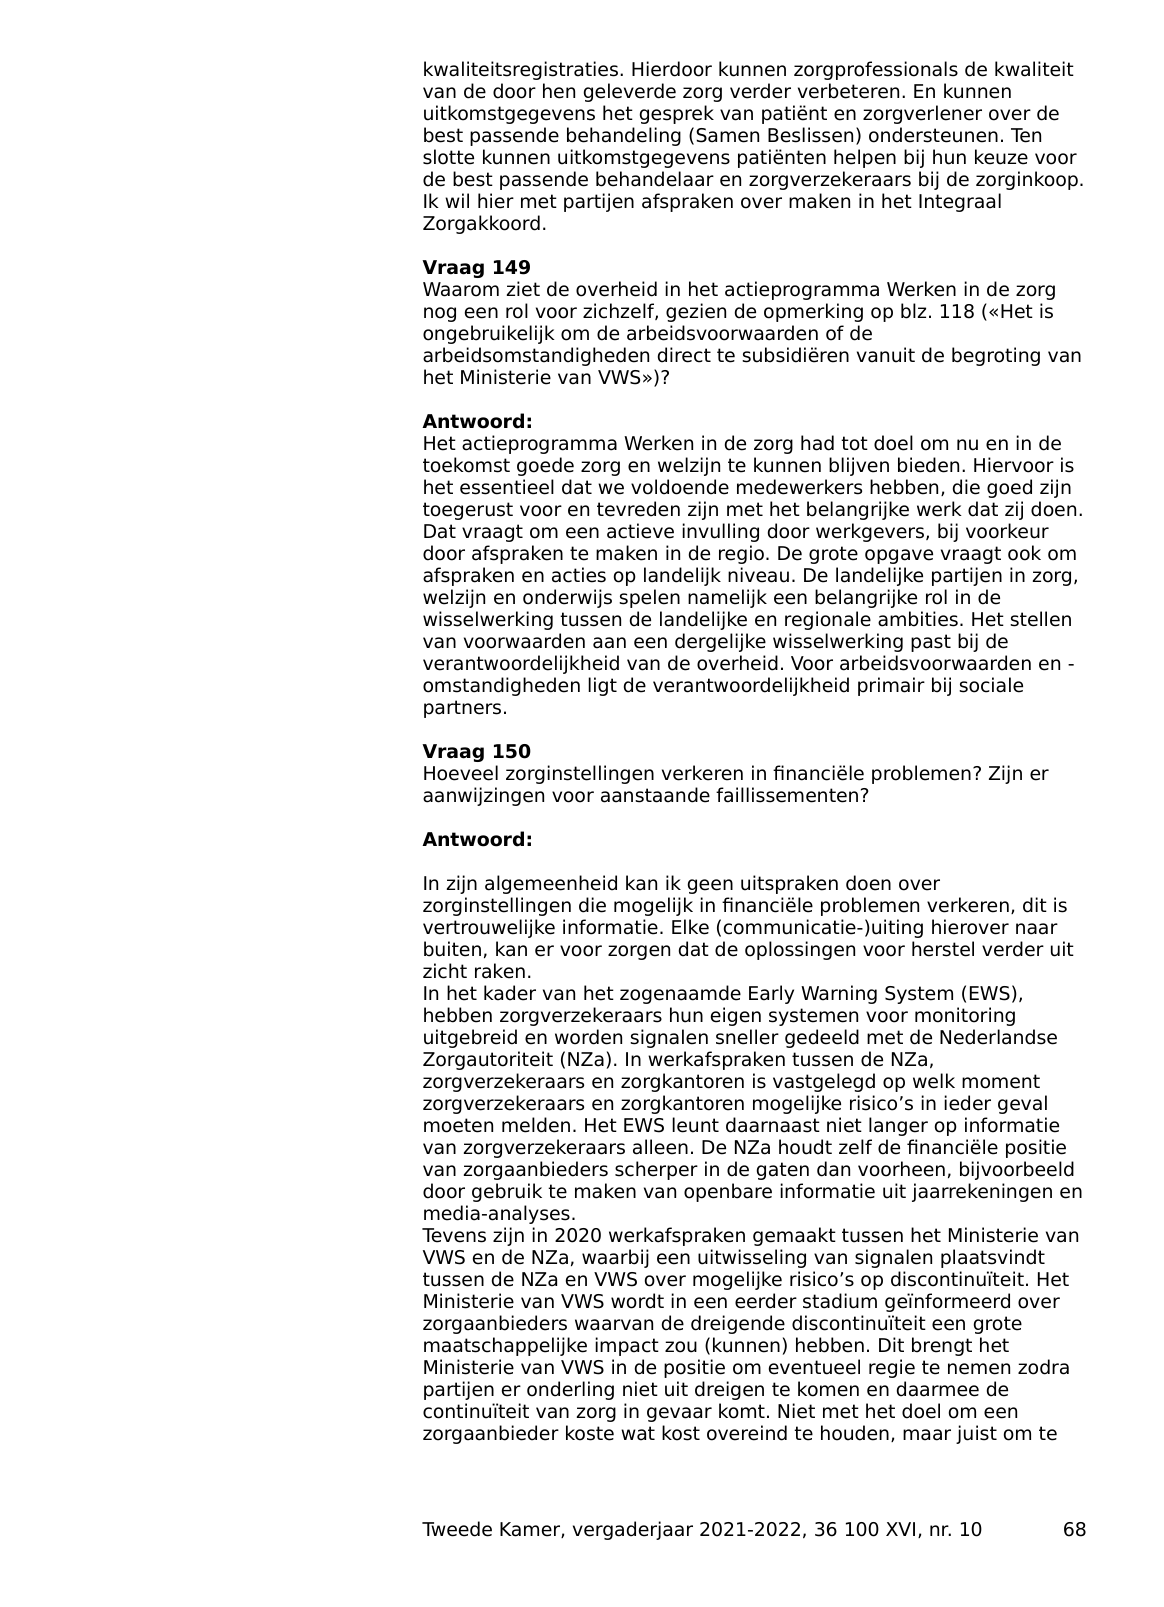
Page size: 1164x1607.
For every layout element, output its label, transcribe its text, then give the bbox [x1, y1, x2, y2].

text In zijn algemeenheid kan ik geen uitspraken doen over zorginstellingen die mogelijk in financiële problemen verkeren, dit is vertrouwelijke informatie. Elke (communicatie-)uiting hierover naar buiten, kan er voor zorgen dat de oplossingen voor herstel verder uit zicht raken. [422, 873, 1087, 983]
text kwaliteitsregistraties. Hierdoor kunnen zorgprofessionals de kwaliteit van de door hen geleverde zorg verder verbeteren. En kunnen uitkomstgegevens het gesprek van patiënt en zorgverlener over de best passende behandeling (Samen Beslissen) ondersteunen. Ten slotte kunnen uitkomstgegevens patiënten helpen bij hun keuze voor de best passende behandelaar en zorgverzekeraars bij de zorginkoop. Ik wil hier met partijen afspraken over maken in het Integraal Zorgakkoord. [422, 59, 1087, 235]
text In het kader van het zogenaamde Early Warning System (EWS), hebben zorgverzekeraars hun eigen systemen voor monitoring uitgebreid en worden signalen sneller gedeeld met de Nederlandse Zorgautoriteit (NZa). In werkafspraken tussen de NZa, zorgverzekeraars en zorgkantoren is vastgelegd op welk moment zorgverzekeraars en zorgkantoren mogelijke risico’s in ieder geval moeten melden. Het EWS leunt daarnaast niet langer op informatie van zorgverzekeraars alleen. De NZa houdt zelf de financiële positie van zorgaanbieders scherper in de gaten dan voorheen, bijvoorbeeld door gebruik te maken van openbare informatie uit jaarrekeningen en media-analyses. [422, 983, 1087, 1225]
subtitle Antwoord: [422, 411, 1087, 433]
text Tevens zijn in 2020 werkafspraken gemaakt tussen het Ministerie van VWS en de NZa, waarbij een uitwisseling van signalen plaatsvindt tussen de NZa en VWS over mogelijke risico’s op discontinuïteit. Het Ministerie van VWS wordt in een eerder stadium geïnformeerd over zorgaanbieders waarvan de dreigende discontinuïteit een grote maatschappelijke impact zou (kunnen) hebben. Dit brengt het Ministerie van VWS in de positie om eventueel regie te nemen zodra partijen er onderling niet uit dreigen te komen en daarmee de continuïteit van zorg in gevaar komt. Niet met het doel om een zorgaanbieder koste wat kost overeind te houden, maar juist om te [422, 1225, 1087, 1445]
text Hoeveel zorginstellingen verkeren in financiële problemen? Zijn er aanwijzingen voor aanstaande faillissementen? [422, 763, 1087, 807]
text Het actieprogramma Werken in de zorg had tot doel om nu en in de toekomst goede zorg en welzijn te kunnen blijven bieden. Hiervoor is het essentieel dat we voldoende medewerkers hebben, die goed zijn toegerust voor en tevreden zijn met het belangrijke werk dat zij doen. Dat vraagt om een actieve invulling door werkgevers, bij voorkeur door afspraken te maken in de regio. De grote opgave vraagt ook om afspraken en acties op landelijk niveau. De landelijke partijen in zorg, welzijn en onderwijs spelen namelijk een belangrijke rol in de wisselwerking tussen de landelijke en regionale ambities. Het stellen van voorwaarden aan een dergelijke wisselwerking past bij de verantwoordelijkheid van de overheid. Voor arbeidsvoorwaarden en -omstandigheden ligt de verantwoordelijkheid primair bij sociale partners. [422, 433, 1087, 719]
subtitle Vraag 149 [422, 257, 1087, 279]
text Waarom ziet de overheid in het actieprogramma Werken in de zorg nog een rol voor zichzelf, gezien de opmerking op blz. 118 («Het is ongebruikelijk om de arbeidsvoorwaarden of de arbeidsomstandigheden direct te subsidiëren vanuit de begroting van het Ministerie van VWS»)? [422, 279, 1087, 389]
subtitle Vraag 150 [422, 741, 1087, 763]
subtitle Antwoord: [422, 829, 1087, 851]
